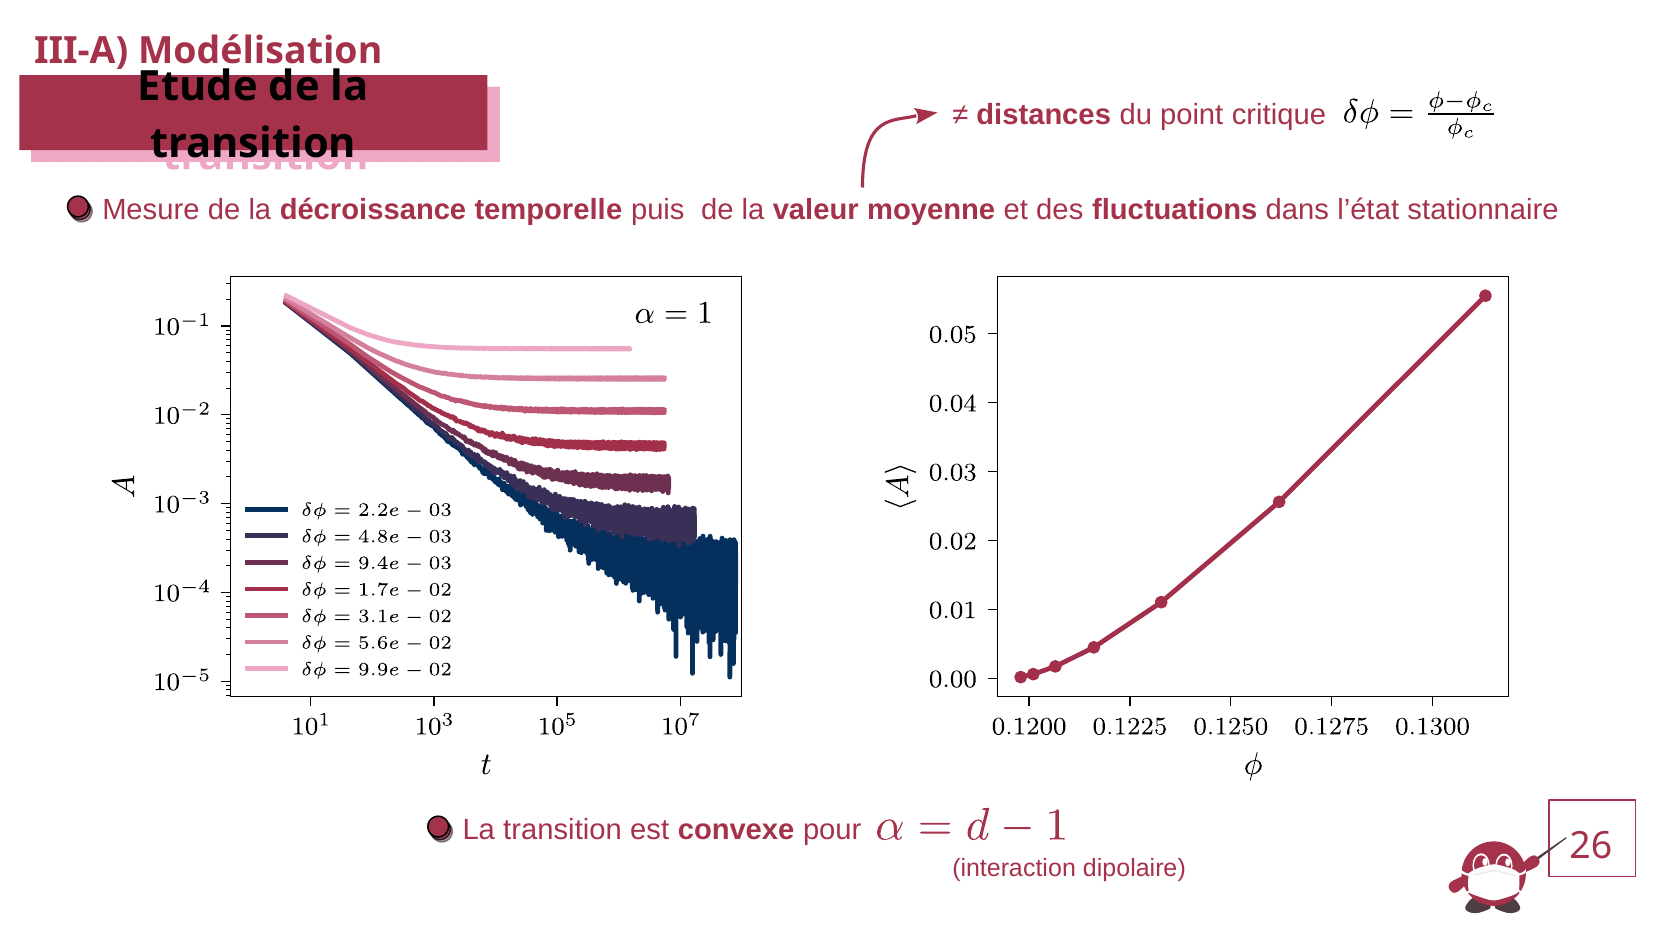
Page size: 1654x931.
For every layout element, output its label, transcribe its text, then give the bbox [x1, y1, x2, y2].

picture [877, 807, 1065, 841]
text_box (interaction dipolaire) [937, 846, 1351, 895]
text_box Etude de la transition [19, 76, 488, 151]
text_box ≠ distances du point critique [937, 90, 1351, 139]
picture [89, 253, 1637, 914]
text_box Mesure de la décroissance temporelle puis de la valeur moyenne et des fluctuations dans l’état stationnaire [52, 185, 1595, 233]
text_box III-A) Modélisation [19, 16, 1238, 76]
text_box La transition est convexe pour [412, 805, 886, 853]
text_box [1492, 811, 1654, 887]
picture [1344, 91, 1495, 139]
